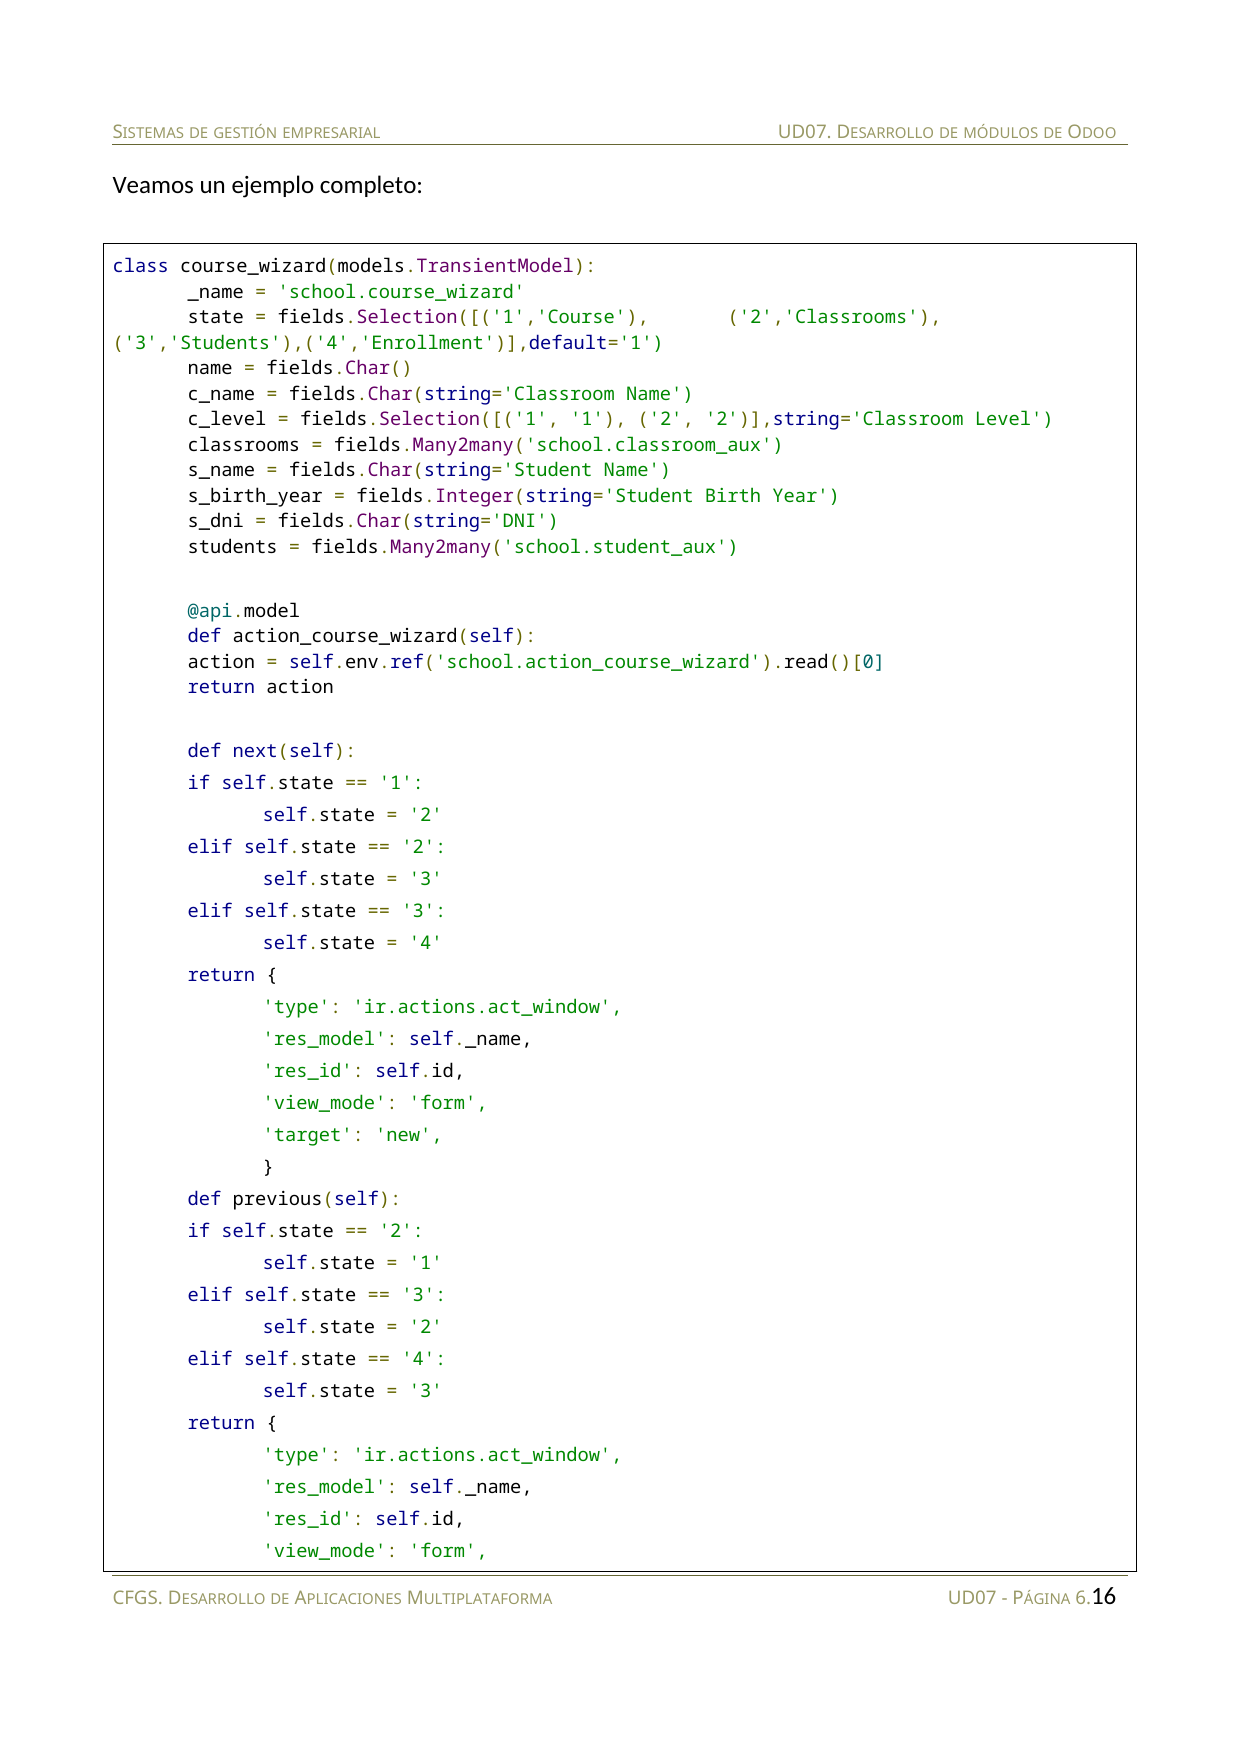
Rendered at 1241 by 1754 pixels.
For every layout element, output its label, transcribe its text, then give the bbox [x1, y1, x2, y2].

text } [104, 1144, 1136, 1176]
text return { [104, 1400, 1136, 1432]
text 'target': 'new', [104, 1112, 1136, 1144]
text class course_wizard(models.TransientModel): _name = 'school.course_wizard' state = fields.Selection([('1','Course'), ('2','Classrooms'),('3','Students'),('4','Enrollment')],default='1') name = fields.Char() c_name = fields.Char(string='Classroom Name') c_level = fields.Selection([('1', '1'), ('2', '2')],string='Classroom Level') classrooms = fields.Many2many('school.classroom_aux') s_name = fields.Char(string='Student Name') s_birth_year = fields.Integer(string='Student Birth Year') s_dni = fields.Char(string='DNI') students = fields.Many2many('school.student_aux') [104, 244, 1136, 559]
text Veamos un ejemplo completo: [112, 169, 1128, 199]
text self.state = '3' [104, 1368, 1136, 1400]
text 'res_model': self._name, [104, 1464, 1136, 1496]
text elif self.state == '4': [104, 1336, 1136, 1368]
text 'view_mode': 'form', [104, 1080, 1136, 1112]
text self.state = '2' [104, 792, 1136, 824]
text elif self.state == '2': [104, 824, 1136, 856]
text @api.model def action_course_wizard(self): action = self.env.ref('school.action_course_wizard').read()[0] return action [104, 588, 1136, 699]
text elif self.state == '3': [104, 888, 1136, 920]
text if self.state == '1': [104, 760, 1136, 792]
text self.state = '2' [104, 1304, 1136, 1336]
text 'view_mode': 'form', [104, 1528, 1136, 1571]
text return { [104, 952, 1136, 984]
text 'type': 'ir.actions.act_window', [104, 984, 1136, 1016]
text 'res_model': self._name, [104, 1016, 1136, 1048]
text self.state = '3' [104, 856, 1136, 888]
text 'res_id': self.id, [104, 1048, 1136, 1080]
text def next(self): [104, 728, 1136, 760]
text 'type': 'ir.actions.act_window', [104, 1432, 1136, 1464]
text self.state = '4' [104, 920, 1136, 952]
text 'res_id': self.id, [104, 1496, 1136, 1528]
text elif self.state == '3': [104, 1272, 1136, 1304]
text self.state = '1' [104, 1240, 1136, 1272]
text if self.state == '2': [104, 1208, 1136, 1240]
text def previous(self): [104, 1176, 1136, 1208]
